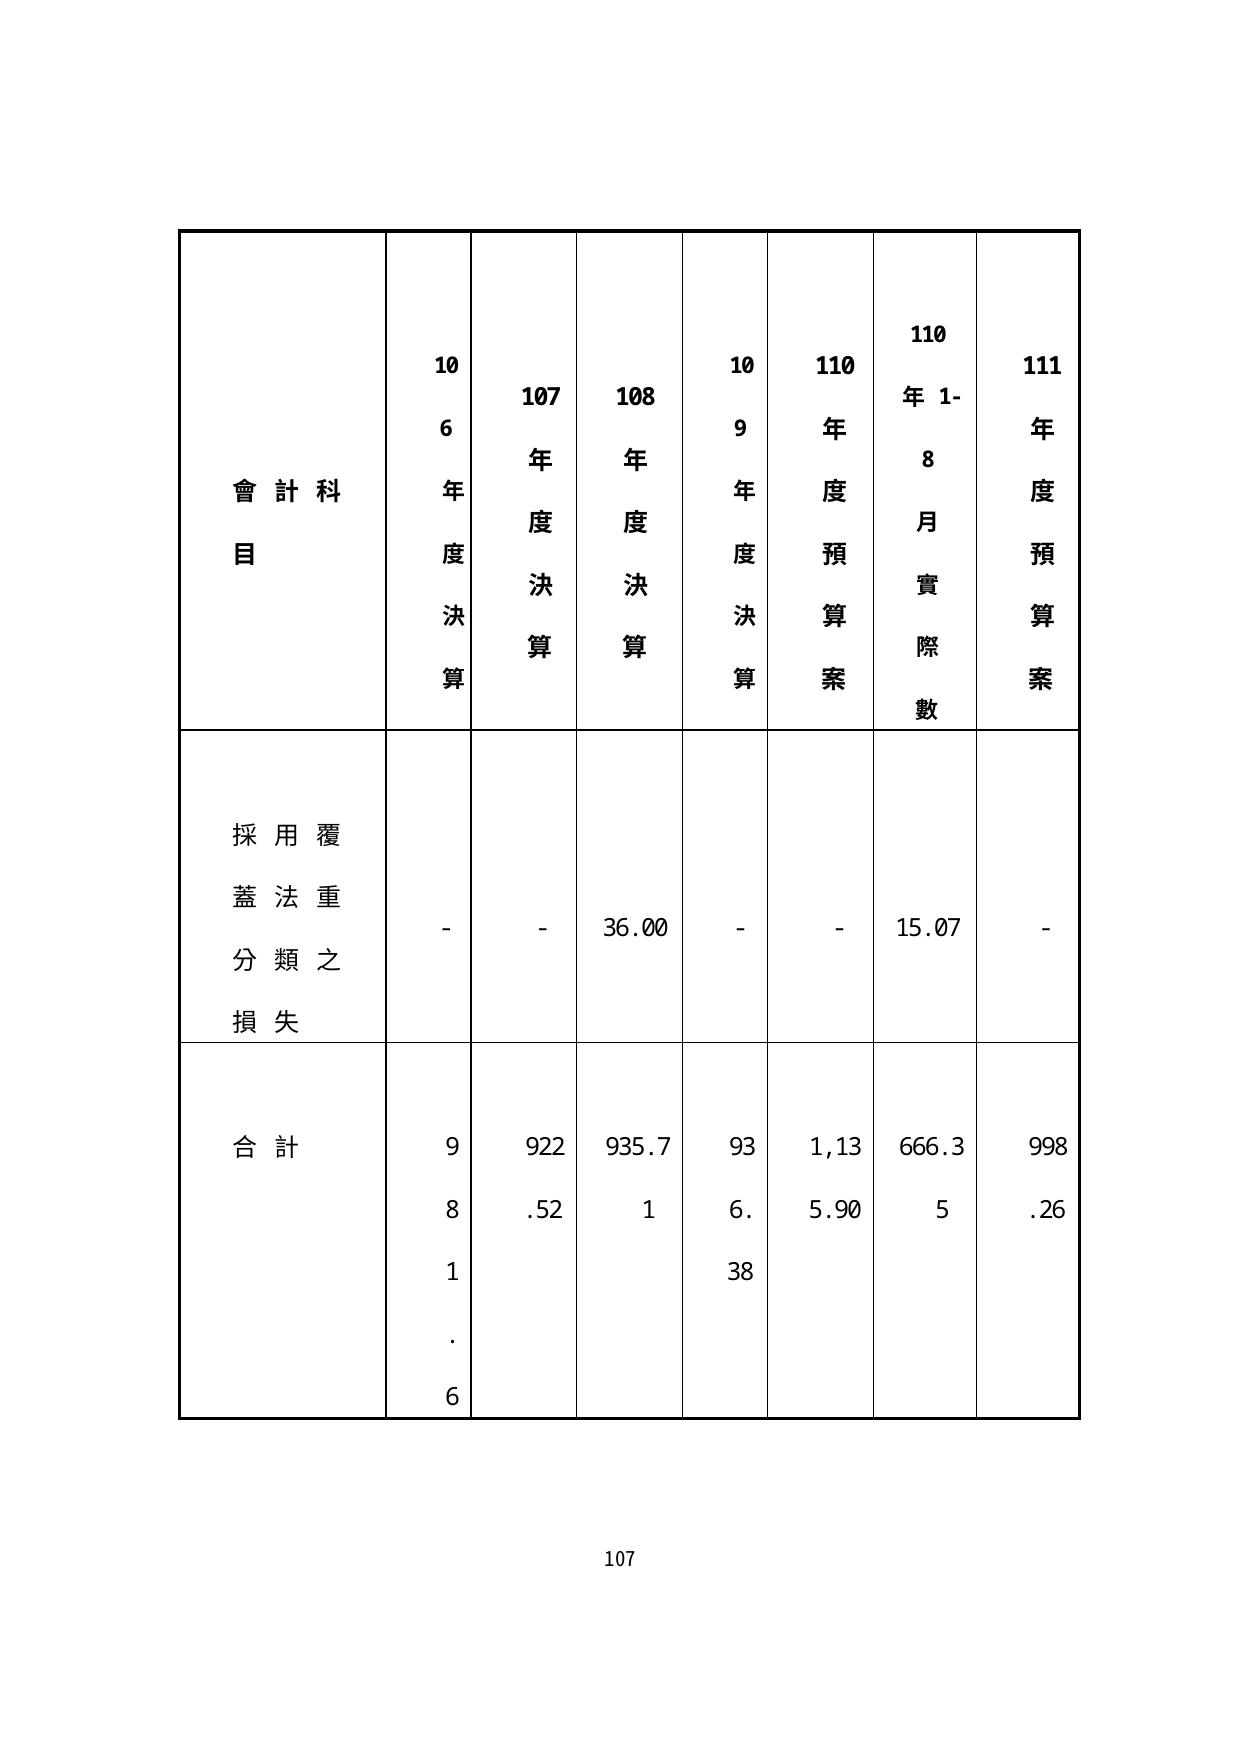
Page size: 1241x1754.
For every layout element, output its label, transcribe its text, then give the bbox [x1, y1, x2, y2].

table_cell 1,135.90 [768, 1043, 873, 1417]
table_cell 922.52 [472, 1043, 576, 1417]
table_cell - [387, 731, 470, 1042]
table_cell 936.38 [683, 1043, 767, 1417]
table_header 會計科目 [181, 233, 385, 729]
table_cell 36.00 [577, 731, 682, 1042]
table_header 110年1-8月實際數 [874, 233, 976, 729]
table_cell - [977, 731, 1078, 1042]
table_header 106年度決算 [387, 233, 470, 729]
table_cell 666.35 [874, 1043, 976, 1417]
table_cell - [472, 731, 576, 1042]
table_cell - [683, 731, 767, 1042]
table_cell 合計 [181, 1043, 385, 1417]
table_header 108年度決算 [577, 233, 682, 729]
table_header 109年度決算 [683, 233, 767, 729]
table_cell - [768, 731, 873, 1042]
table_header 107年度決算 [472, 233, 576, 729]
table_cell 981.6 [387, 1043, 470, 1417]
table_cell 998.26 [977, 1043, 1078, 1417]
table_cell 15.07 [874, 731, 976, 1042]
table_cell 採用覆蓋法重分類之損失 [181, 731, 385, 1042]
table_header 111年度預算案 [977, 233, 1078, 729]
table_header 110年度預算案 [768, 233, 873, 729]
table_cell 935.71 [577, 1043, 682, 1417]
